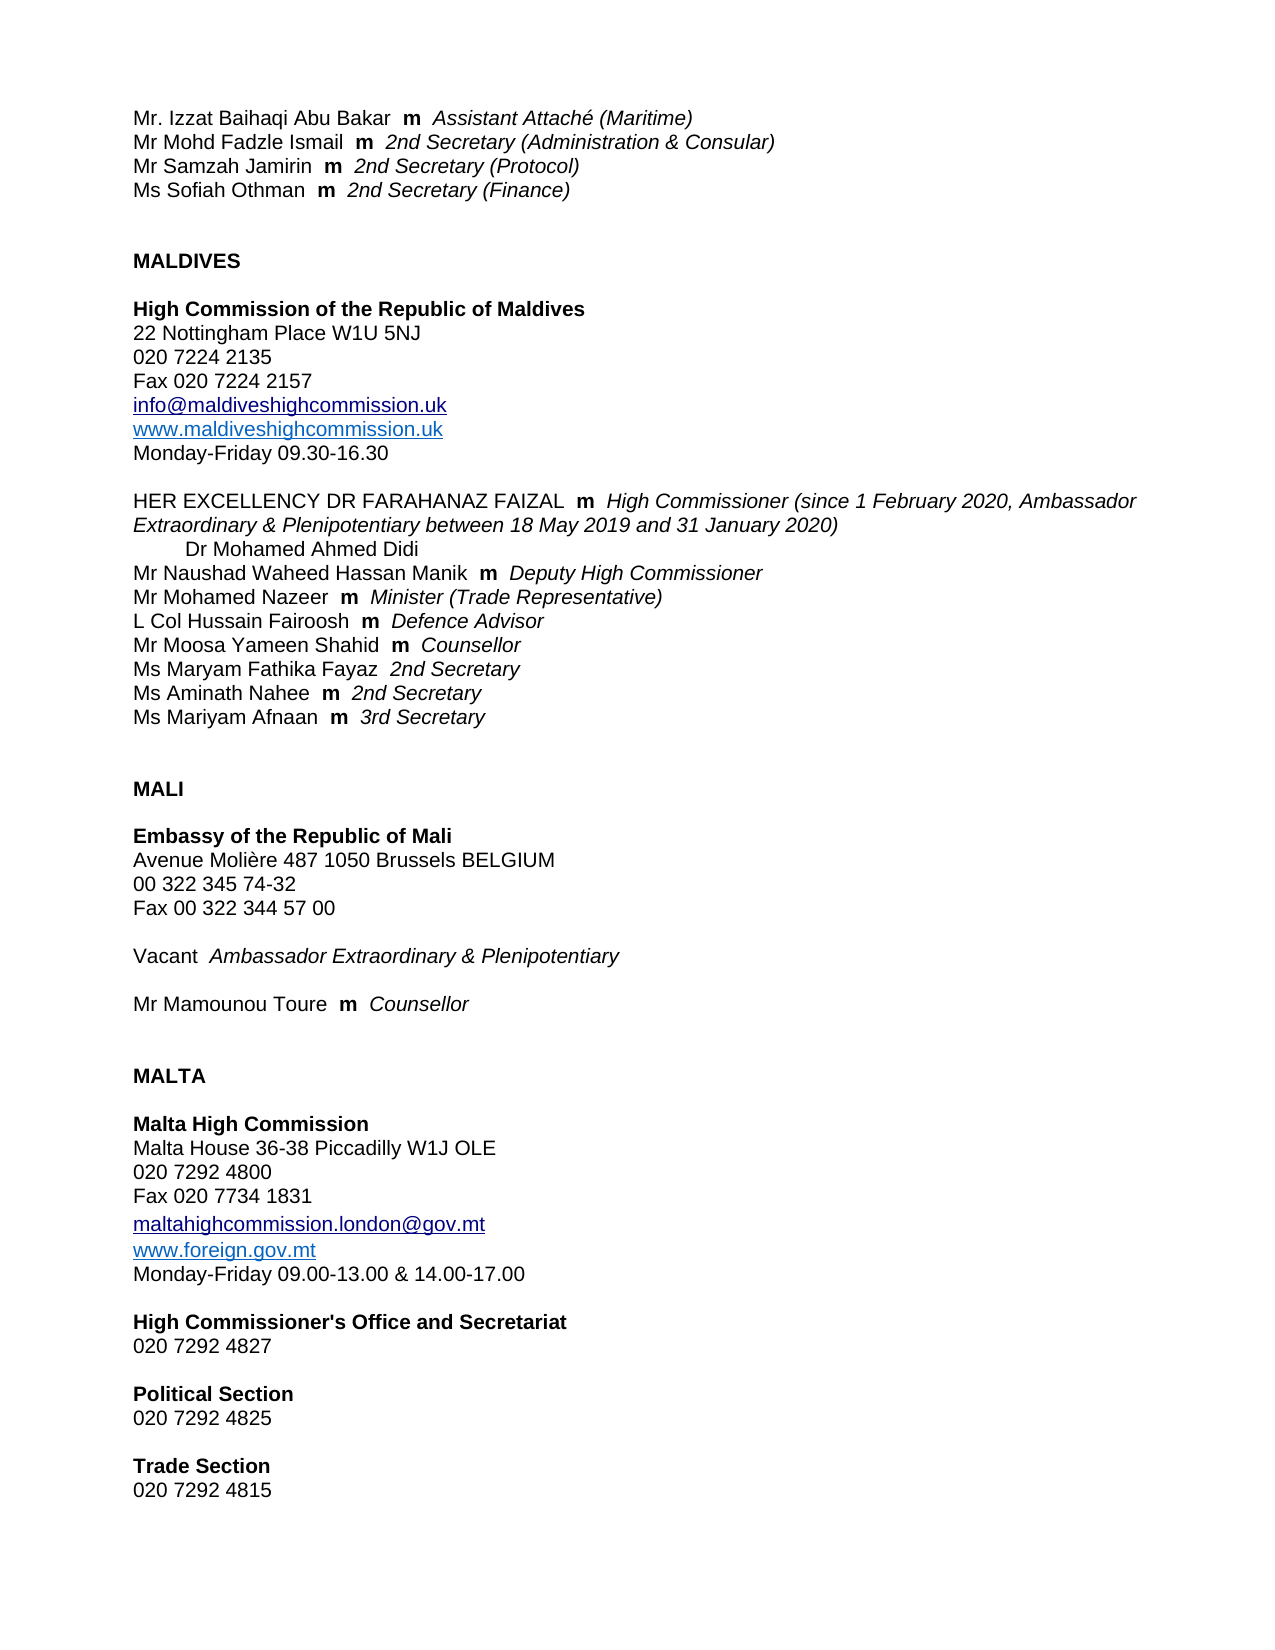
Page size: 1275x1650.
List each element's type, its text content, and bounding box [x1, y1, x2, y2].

text Dr Mohamed Ahmed Didi [133, 537, 1181, 561]
text 00 322 345 74-32 [133, 872, 1181, 896]
text 020 7292 4827 [133, 1334, 1181, 1358]
text Ms Aminath Nahee m 2nd Secretary Ms Mariyam Afnaan m 3rd Secretary [133, 681, 1181, 728]
text info@maldiveshighcommission.uk [133, 393, 1181, 417]
text HER EXCELLENCY DR FARAHANAZ FAIZAL m High Commissioner (since 1 February 2020, Ambassador Extraordinary & Plenipotentiary between 18 May 2019 and 31 January 2020) [133, 489, 1181, 537]
text www.maldiveshighcommission.uk [133, 417, 1181, 441]
text Malta House 36-38 Piccadilly W1J OLE [133, 1136, 1181, 1160]
text Ms Sofiah Othman m 2nd Secretary (Finance) [133, 177, 1181, 201]
text High Commission of the Republic of Maldives [133, 297, 1181, 321]
text Embassy of the Republic of Mali [133, 824, 1181, 848]
text Fax 00 322 344 57 00 [133, 896, 1181, 920]
text 020 7224 2135 [133, 345, 1181, 369]
text Fax 020 7224 2157 [133, 369, 1181, 393]
text Mr Samzah Jamirin m 2nd Secretary (Protocol) [133, 153, 1181, 177]
text Malta High Commission [133, 1112, 1181, 1136]
text 020 7292 4800 [133, 1160, 1181, 1184]
text Ms Maryam Fathika Fayaz 2nd Secretary [133, 657, 1181, 681]
text Mr Moosa Yameen Shahid m Counsellor [133, 633, 1181, 657]
text Mr Mohd Fadzle Ismail m 2nd Secretary (Administration & Consular) [133, 129, 1181, 153]
text Political Section [133, 1382, 1181, 1406]
text maltahighcommission.london@gov.mt [133, 1208, 1181, 1238]
text 22 Nottingham Place W1U 5NJ [133, 321, 1181, 345]
text Fax 020 7734 1831 [133, 1184, 1181, 1208]
text Mr. Izzat Baihaqi Abu Bakar m Assistant Attaché (Maritime) [133, 106, 1181, 129]
text MALI [133, 776, 1181, 800]
text Monday-Friday 09.00-13.00 & 14.00-17.00 [133, 1262, 1181, 1286]
text Trade Section [133, 1454, 1181, 1478]
text Avenue Molière 487 1050 Brussels BELGIUM [133, 848, 1181, 872]
text 020 7292 4815 [133, 1478, 1181, 1502]
text L Col Hussain Fairoosh m Defence Advisor [133, 609, 1181, 633]
text Mr Naushad Waheed Hassan Manik m Deputy High Commissioner [133, 561, 1181, 585]
text 020 7292 4825 [133, 1406, 1181, 1430]
text MALDIVES [133, 249, 1181, 273]
text High Commissioner's Office and Secretariat [133, 1310, 1181, 1334]
text Monday-Friday 09.30-16.30 [133, 441, 1181, 465]
text Mr Mamounou Toure m Counsellor [133, 992, 1181, 1016]
text MALTA [133, 1064, 1181, 1088]
text Mr Mohamed Nazeer m Minister (Trade Representative) [133, 585, 1181, 609]
text www.foreign.gov.mt [133, 1238, 1181, 1262]
text Vacant Ambassador Extraordinary & Plenipotentiary [133, 944, 1181, 968]
